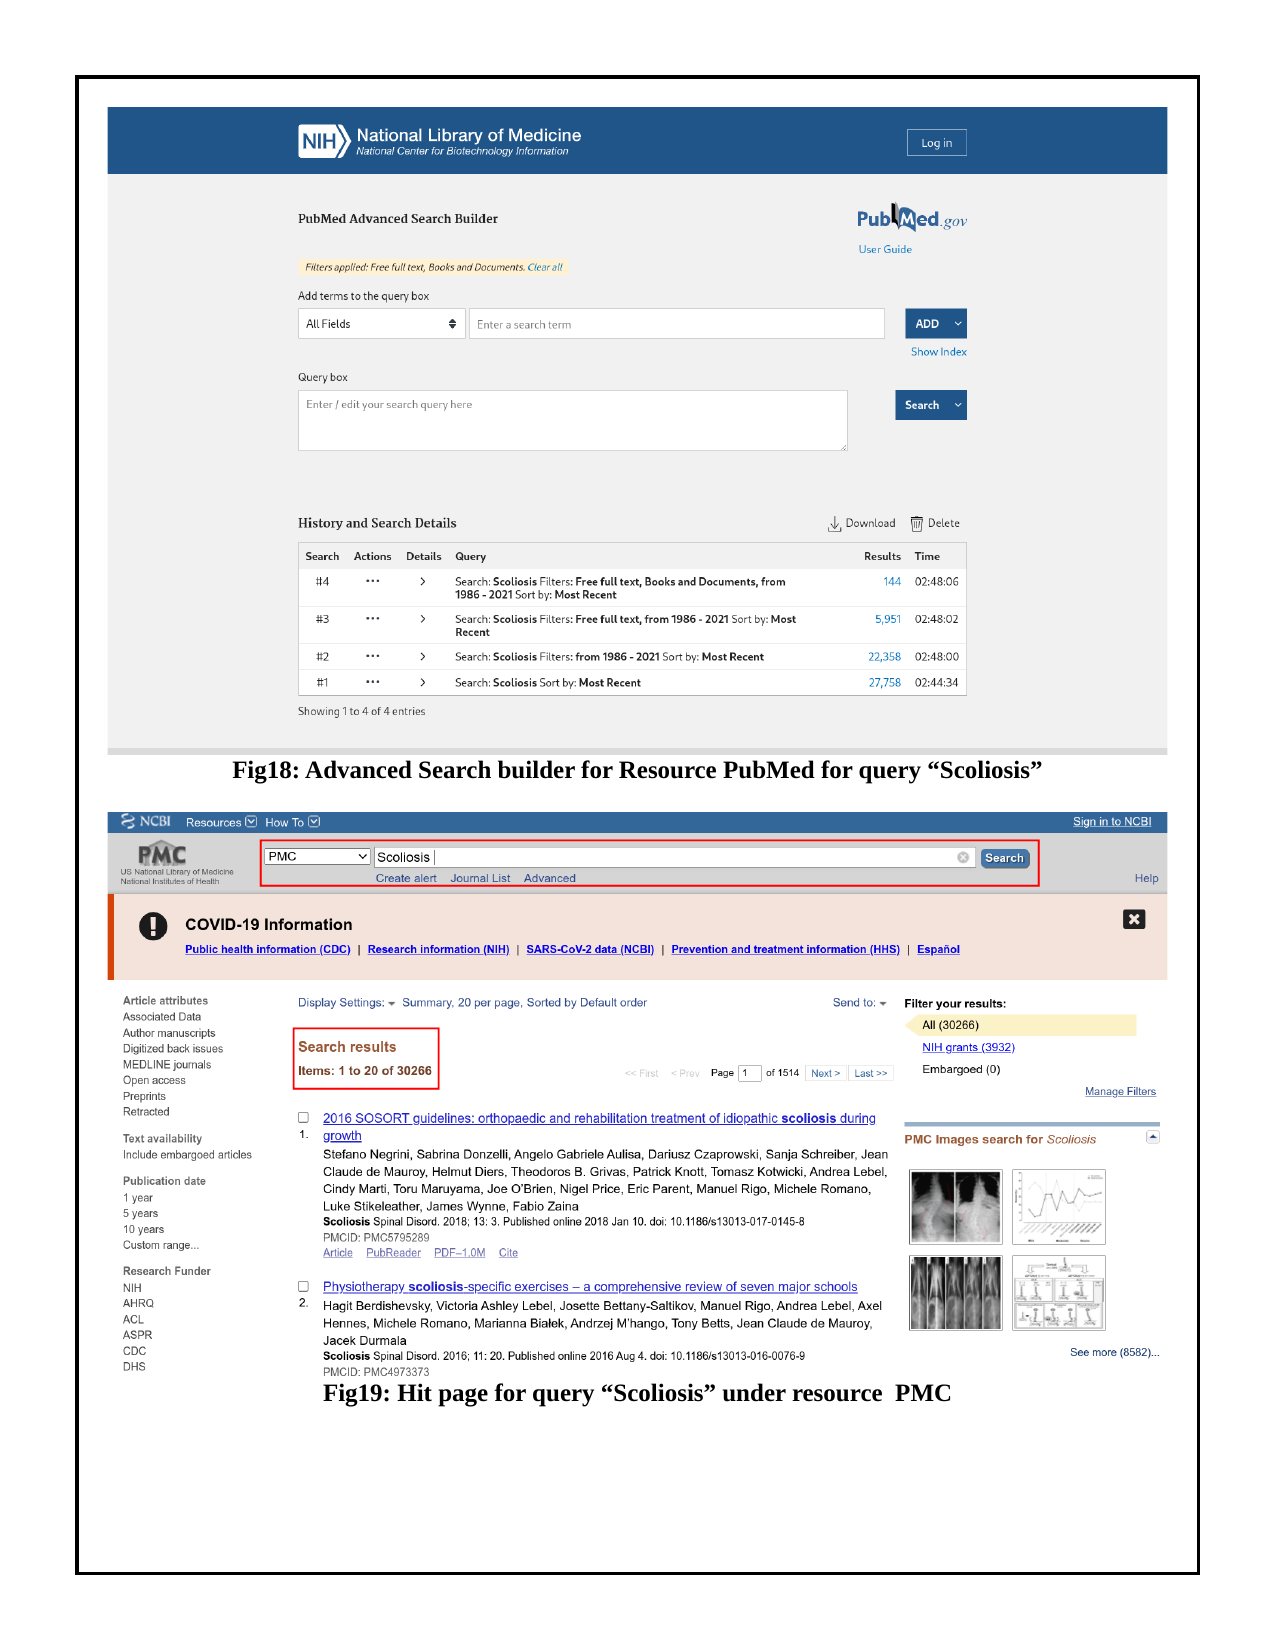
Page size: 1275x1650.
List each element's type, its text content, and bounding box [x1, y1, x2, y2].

text Fig18: Advanced Search builder for Resource PubMed for query “Scoliosis” [108, 755, 1167, 784]
text Fig19: Hit page for query “Scoliosis” under resource PMC [108, 1378, 1167, 1407]
picture [107, 812, 1168, 1378]
picture [107, 107, 1168, 755]
